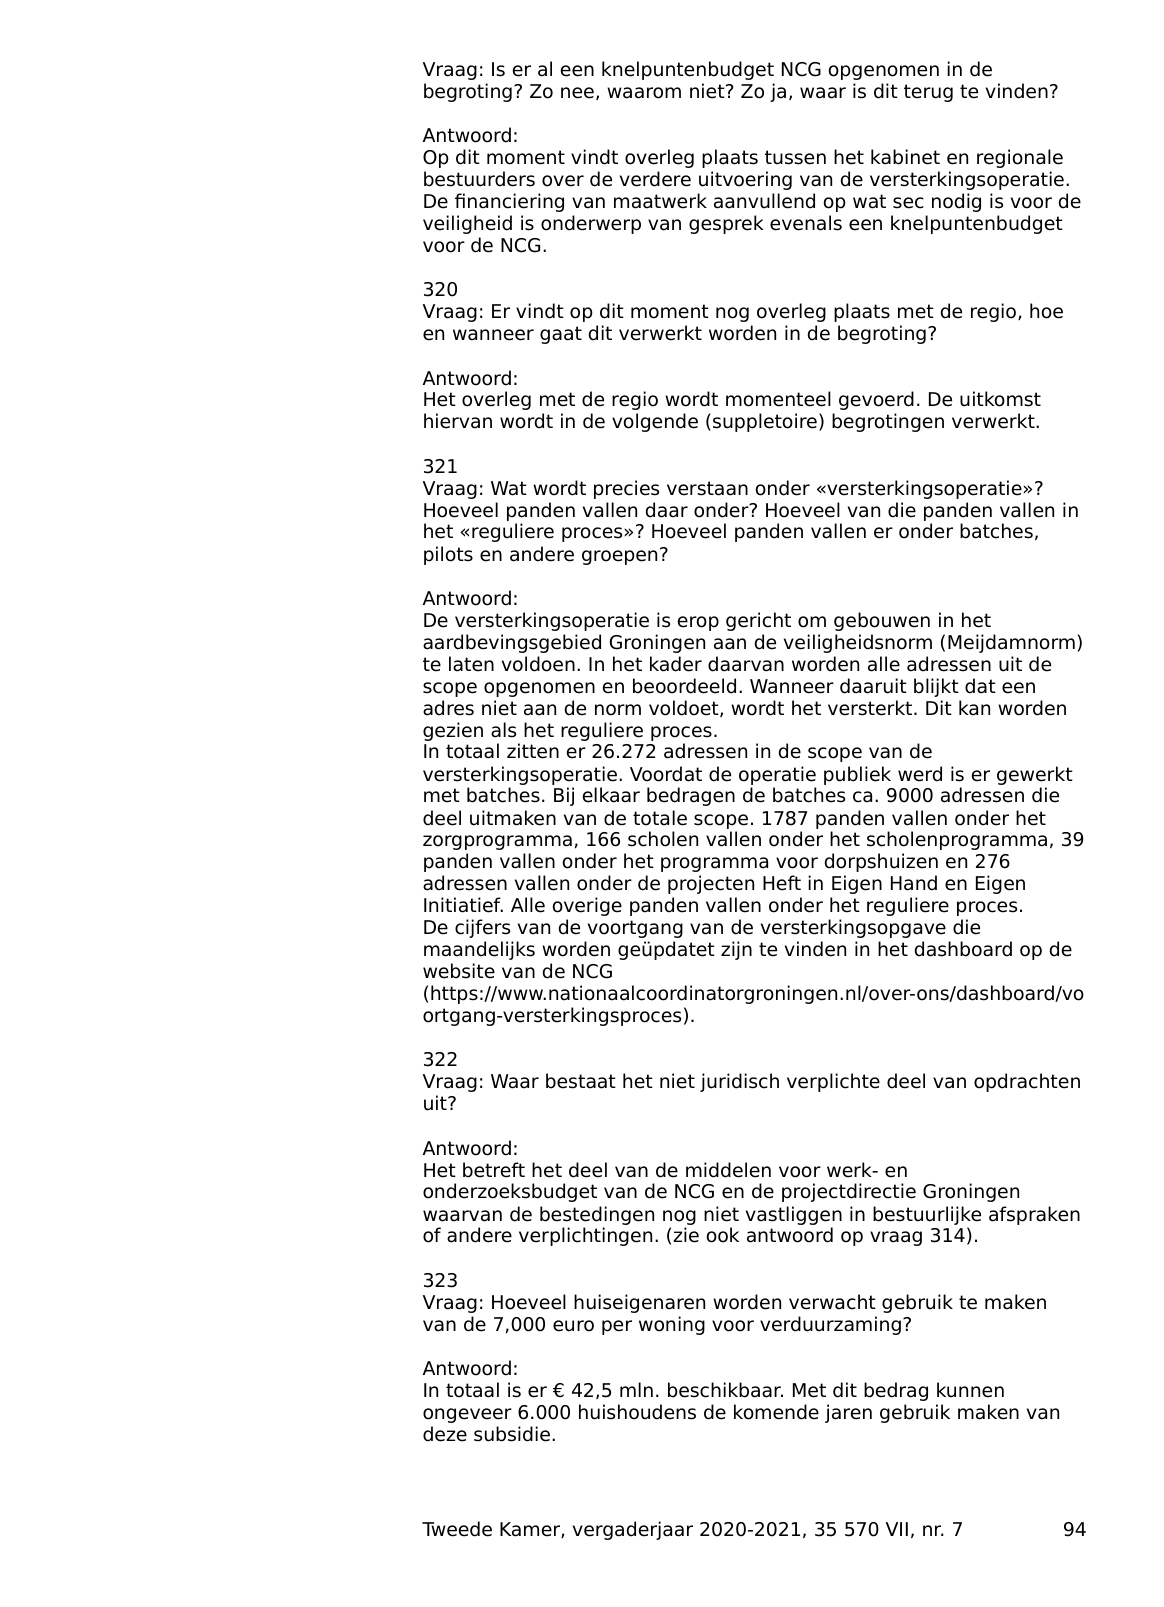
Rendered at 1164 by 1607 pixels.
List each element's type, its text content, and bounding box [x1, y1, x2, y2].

text 320 [422, 279, 1087, 301]
text 321 [422, 456, 1087, 477]
text Vraag: Er vindt op dit moment nog overleg plaats met de regio, hoe en wanneer gaat dit verwerkt worden in de begroting? [422, 301, 1087, 345]
text Vraag: Waar bestaat het niet juridisch verplichte deel van opdrachten uit? [422, 1071, 1087, 1115]
text De versterkingsoperatie is erop gericht om gebouwen in het aardbevingsgebied Groningen aan de veiligheidsnorm (Meijdamnorm) te laten voldoen. In het kader daarvan worden alle adressen uit de scope opgenomen en beoordeeld. Wanneer daaruit blijkt dat een adres niet aan de norm voldoet, wordt het versterkt. Dit kan worden gezien als het reguliere proces. [422, 609, 1087, 741]
text Antwoord: [422, 1137, 1087, 1159]
text Het betreft het deel van de middelen voor werk- en onderzoeksbudget van de NCG en de projectdirectie Groningen waarvan de bestedingen nog niet vastliggen in bestuurlijke afspraken of andere verplichtingen. (zie ook antwoord op vraag 314). [422, 1159, 1087, 1247]
text Antwoord: [422, 1358, 1087, 1380]
text Vraag: Wat wordt precies verstaan onder «versterkingsoperatie»? Hoeveel panden vallen daar onder? Hoeveel van die panden vallen in het «reguliere proces»? Hoeveel panden vallen er onder batches, pilots en andere groepen? [422, 477, 1087, 565]
text Op dit moment vindt overleg plaats tussen het kabinet en regionale bestuurders over de verdere uitvoering van de versterkingsoperatie. De financiering van maatwerk aanvullend op wat sec nodig is voor de veiligheid is onderwerp van gesprek evenals een knelpuntenbudget voor de NCG. [422, 147, 1087, 257]
text Antwoord: [422, 367, 1087, 389]
text De cijfers van de voortgang van de versterkingsopgave die maandelijks worden geüpdatet zijn te vinden in het dashboard op de website van de NCG (https://www.nationaalcoordinatorgroningen.nl/over-ons/dashboard/voortgang-versterkingsproces). [422, 917, 1087, 1027]
text Vraag: Is er al een knelpuntenbudget NCG opgenomen in de begroting? Zo nee, waarom niet? Zo ja, waar is dit terug te vinden? [422, 59, 1087, 103]
text Vraag: Hoeveel huiseigenaren worden verwacht gebruik te maken van de 7,000 euro per woning voor verduurzaming? [422, 1292, 1087, 1336]
text In totaal zitten er 26.272 adressen in de scope van de versterkingsoperatie. Voordat de operatie publiek werd is er gewerkt met batches. Bij elkaar bedragen de batches ca. 9000 adressen die deel uitmaken van de totale scope. 1787 panden vallen onder het zorgprogramma, 166 scholen vallen onder het scholenprogramma, 39 panden vallen onder het programma voor dorpshuizen en 276 adressen vallen onder de projecten Heft in Eigen Hand en Eigen Initiatief. Alle overige panden vallen onder het reguliere proces. [422, 741, 1087, 917]
text 322 [422, 1049, 1087, 1071]
text Antwoord: [422, 125, 1087, 147]
text In totaal is er € 42,5 mln. beschikbaar. Met dit bedrag kunnen ongeveer 6.000 huishoudens de komende jaren gebruik maken van deze subsidie. [422, 1380, 1087, 1446]
text Het overleg met de regio wordt momenteel gevoerd. De uitkomst hiervan wordt in de volgende (suppletoire) begrotingen verwerkt. [422, 389, 1087, 433]
text Antwoord: [422, 588, 1087, 609]
text 323 [422, 1269, 1087, 1292]
